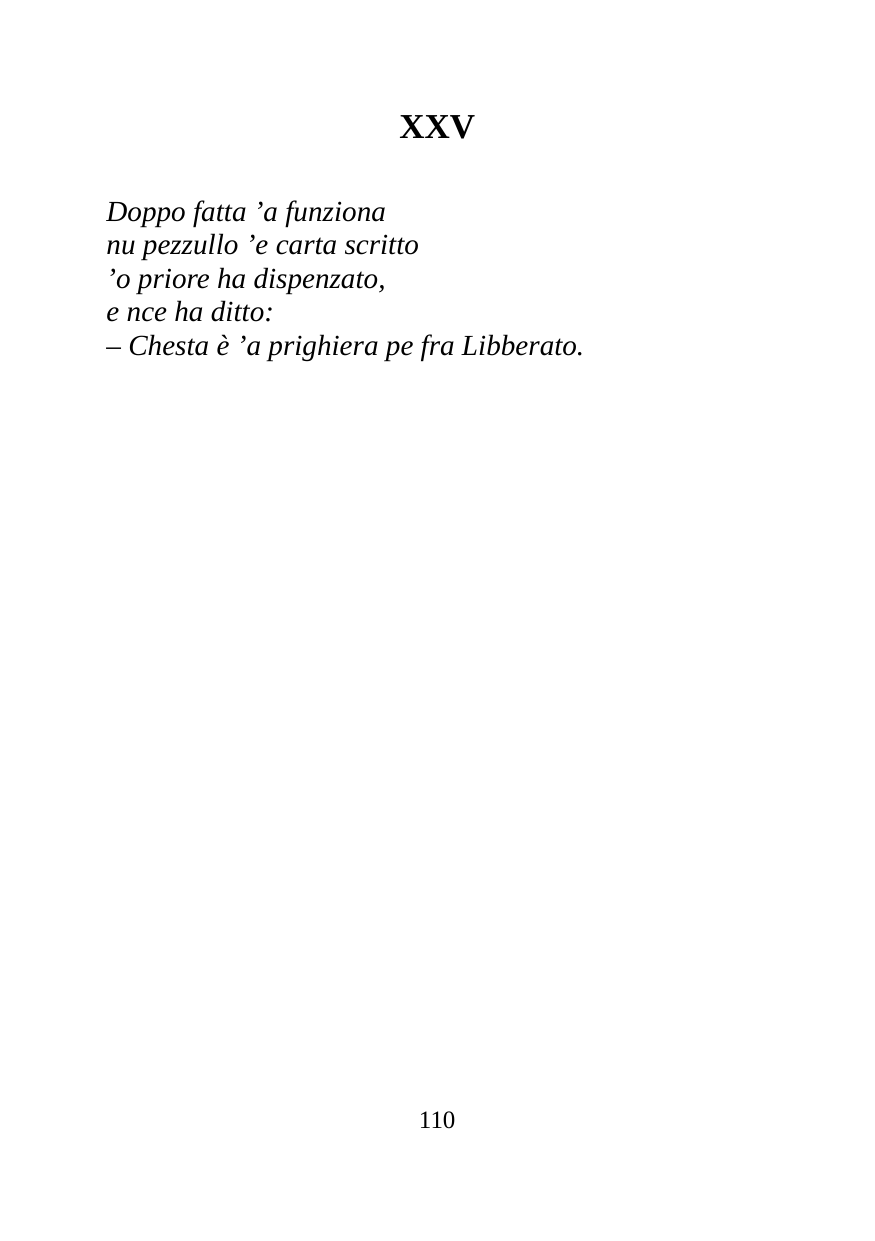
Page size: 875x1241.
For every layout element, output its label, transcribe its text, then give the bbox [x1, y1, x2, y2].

text Doppo fatta ’a funziona [106, 194, 768, 227]
text e nce ha ditto: [106, 294, 768, 328]
text nu pezzullo ’e carta scritto [106, 227, 768, 261]
text ’o priore ha dispenzato, [106, 261, 768, 294]
subtitle XXV [106, 106, 768, 146]
text – Chesta è ’a prighiera pe fra Libberato. [106, 328, 768, 361]
